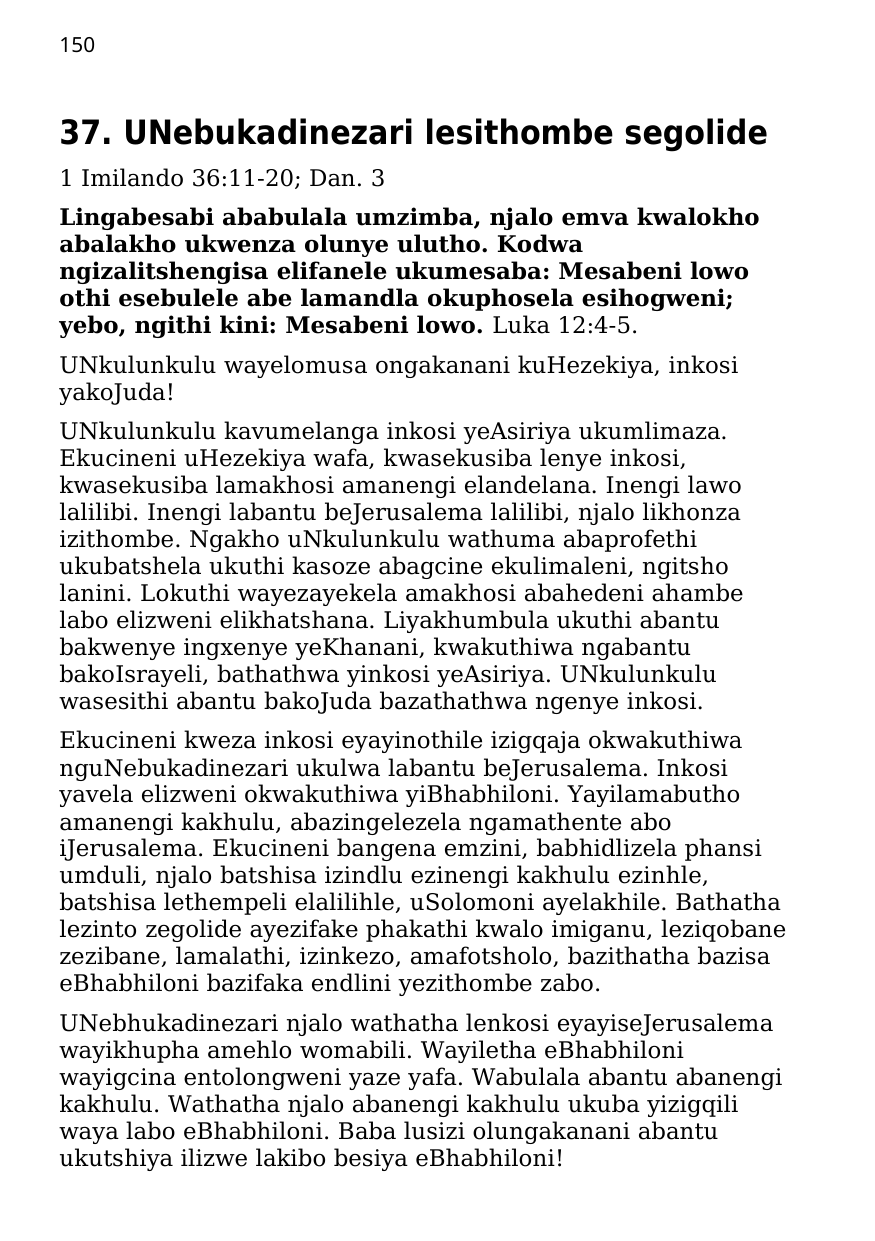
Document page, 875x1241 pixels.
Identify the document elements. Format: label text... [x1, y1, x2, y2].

text UNebhukadinezari njalo wathatha lenkosi eyayiseJerusalema wayikhupha amehlo womabili. Wayiletha eBhabhiloni wayigcina entolongweni yaze yafa. Wabulala abantu abanengi kakhulu. Wathatha njalo abanengi kakhulu ukuba yizigqili waya labo eBhabhiloni. Baba lusizi olungakanani abantu ukutshiya ilizwe lakibo besiya eBhabhiloni! [59, 1010, 791, 1172]
text UNkulunkulu wayelomusa ongakanani kuHezekiya, inkosi yakoJuda! [59, 352, 791, 406]
text UNkulunkulu kavumelanga inkosi yeAsiriya ukumlimaza. Ekucineni uHezekiya wafa, kwasekusiba lenye inkosi, kwasekusiba lamakhosi amanengi elandelana. Inengi lawo lalilibi. Inengi labantu beJerusalema lalilibi, njalo likhonza izithombe. Ngakho uNkulunkulu wathuma abaprofethi ukubatshela ukuthi kasoze abagcine ekulimaleni, ngitsho lanini. Lokuthi wayezayekela amakhosi abahedeni ahambe labo elizweni elikhatshana. Liyakhumbula ukuthi abantu bakwenye ingxenye yeKhanani, kwakuthiwa ngabantu bakoIsrayeli, bathathwa yinkosi yeAsiriya. UNkulunkulu wasesithi abantu bakoJuda bazathathwa ngenye inkosi. [59, 418, 791, 715]
text Ekucineni kweza inkosi eyayinothile izigqaja okwakuthiwa nguNebukadinezari ukulwa labantu beJerusalema. Inkosi yavela elizweni okwakuthiwa yiBhabhiloni. Yayilamabutho amanengi kakhulu, abazingelezela ngamathente abo iJerusalema. Ekucineni bangena emzini, babhidlizela phansi umduli, njalo batshisa izindlu ezinengi kakhulu ezinhle, batshisa lethempeli elalilihle, uSolomoni ayelakhile. Bathatha lezinto zegolide ayezifake phakathi kwalo imiganu, leziqobane zezibane, lamalathi, izinkezo, amafotsholo, bazithatha bazisa eBhabhiloni bazifaka endlini yezithombe zabo. [59, 727, 791, 997]
text Lingabesabi ababulala umzimba, njalo emva kwalokho abalakho ukwenza olunye ulutho. Kodwa ngizalitshengisa elifanele ukumesaba: Mesabeni lowo othi esebulele abe lamandla okuphosela esihogweni; yebo, ngithi kini: Mesabeni lowo. Luka 12:4-5. [59, 204, 791, 339]
subtitle 37. UNebukadinezari lesithombe segolide [59, 113, 791, 152]
text 1 Imilando 36:11-20; Dan. 3 [59, 165, 791, 192]
